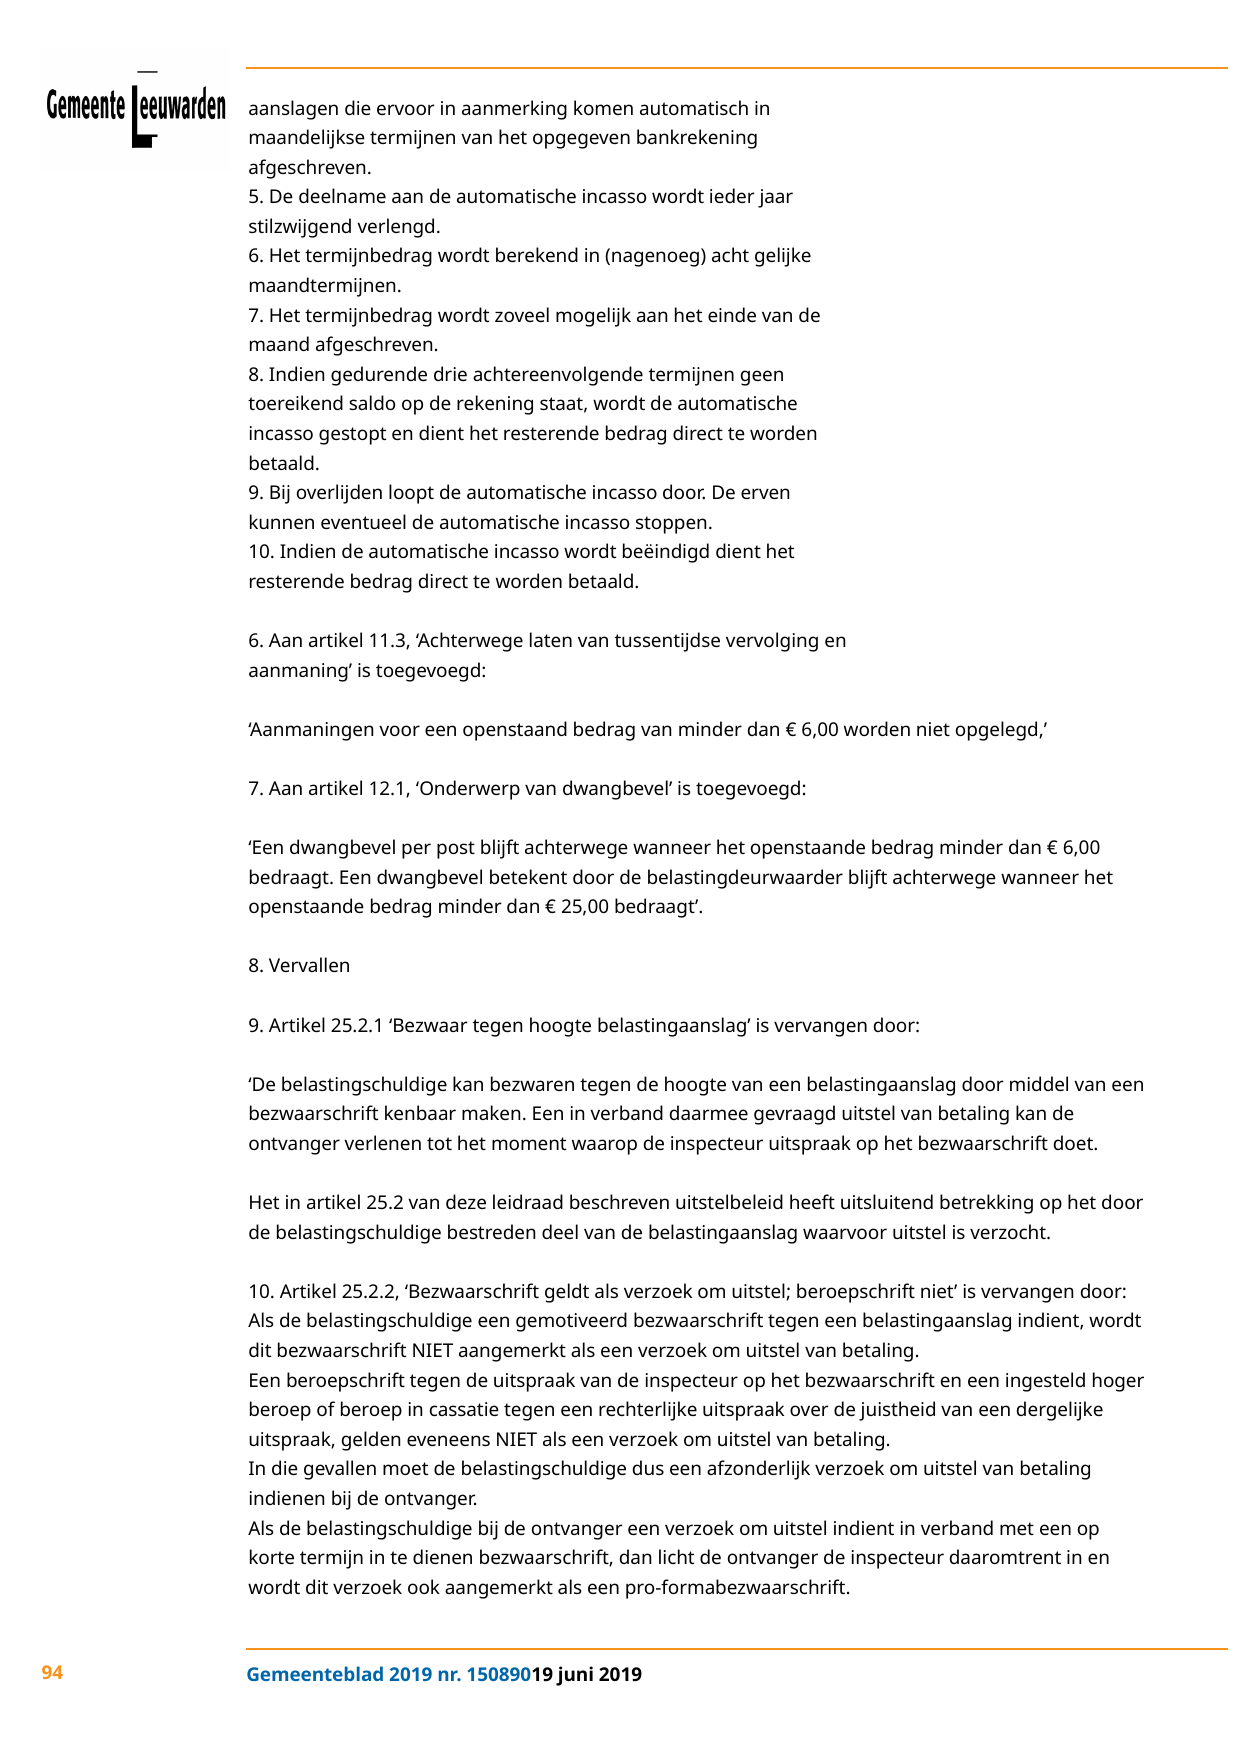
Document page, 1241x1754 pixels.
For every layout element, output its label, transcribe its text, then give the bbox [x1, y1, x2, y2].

picture [41, 47, 231, 172]
text stilzwijgend verlengd. [248, 213, 1152, 239]
text incasso gestopt en dient het resterende bedrag direct te worden [248, 420, 1152, 446]
text Het in artikel 25.2 van deze leidraad beschreven uitstelbeleid heeft uitsluitend betrekking op het door de belastingschuldige bestreden deel van de belastingaanslag waarvoor uitstel is verzocht. [248, 1189, 1152, 1245]
text 7. Het termijnbedrag wordt zoveel mogelijk aan het einde van de [248, 302, 1152, 328]
text 10. Indien de automatische incasso wordt beëindigd dient het [248, 538, 1152, 564]
text kunnen eventueel de automatische incasso stoppen. [248, 509, 1152, 535]
text aanslagen die ervoor in aanmerking komen automatisch in [248, 95, 1152, 121]
text Als de belastingschuldige een gemotiveerd bezwaarschrift tegen een belastingaanslag indient, wordt dit bezwaarschrift NIET aangemerkt als een verzoek om uitstel van betaling. [248, 1308, 1152, 1363]
text 8. Vervallen [248, 953, 1152, 978]
text 7. Aan artikel 12.1, ‘Onderwerp van dwangbevel’ is toegevoegd: [248, 775, 1152, 801]
text betaald. [248, 450, 1152, 476]
text Een beroepschrift tegen de uitspraak van de inspecteur op het bezwaarschrift en een ingesteld hoger beroep of beroep in cassatie tegen een rechterlijke uitspraak over de juistheid van een dergelijke uitspraak, gelden eveneens NIET als een verzoek om uitstel van betaling. [248, 1367, 1152, 1452]
text ‘Een dwangbevel per post blijft achterwege wanneer het openstaande bedrag minder dan € 6,00 bedraagt. Een dwangbevel betekent door de belastingdeurwaarder blijft achterwege wanneer het openstaande bedrag minder dan € 25,00 bedraagt’. [248, 834, 1152, 919]
text afgeschreven. [248, 154, 1152, 180]
text 9. Bij overlijden loopt de automatische incasso door. De erven [248, 479, 1152, 505]
text In die gevallen moet de belastingschuldige dus een afzonderlijk verzoek om uitstel van betaling indienen bij de ontvanger. [248, 1456, 1152, 1511]
text Als de belastingschuldige bij de ontvanger een verzoek om uitstel indient in verband met een op korte termijn in te dienen bezwaarschrift, dan licht de ontvanger de inspecteur daaromtrent in en wordt dit verzoek ook aangemerkt als een pro-formabezwaarschrift. [248, 1515, 1152, 1600]
text 6. Het termijnbedrag wordt berekend in (nagenoeg) acht gelijke [248, 243, 1152, 268]
text resterende bedrag direct te worden betaald. [248, 568, 1152, 594]
text 5. De deelname aan de automatische incasso wordt ieder jaar [248, 183, 1152, 209]
text 10. Artikel 25.2.2, ‘Bezwaarschrift geldt als verzoek om uitstel; beroepschrift niet’ is vervangen door: [248, 1278, 1152, 1304]
text ‘De belastingschuldige kan bezwaren tegen de hoogte van een belastingaanslag door middel van een bezwaarschrift kenbaar maken. Een in verband daarmee gevraagd uitstel van betaling kan de ontvanger verlenen tot het moment waarop de inspecteur uitspraak op het bezwaarschrift doet. [248, 1071, 1152, 1156]
text 6. Aan artikel 11.3, ‘Achterwege laten van tussentijdse vervolging en [248, 627, 1152, 653]
text maandtermijnen. [248, 272, 1152, 298]
text toereikend saldo op de rekening staat, wordt de automatische [248, 391, 1152, 416]
text maand afgeschreven. [248, 331, 1152, 357]
text maandelijkse termijnen van het opgegeven bankrekening [248, 124, 1152, 150]
text 9. Artikel 25.2.1 ‘Bezwaar tegen hoogte belastingaanslag’ is vervangen door: [248, 1012, 1152, 1038]
text 8. Indien gedurende drie achtereenvolgende termijnen geen [248, 361, 1152, 387]
text aanmaning’ is toegevoegd: [248, 657, 1152, 683]
text ‘Aanmaningen voor een openstaand bedrag van minder dan € 6,00 worden niet opgelegd,’ [248, 716, 1152, 742]
